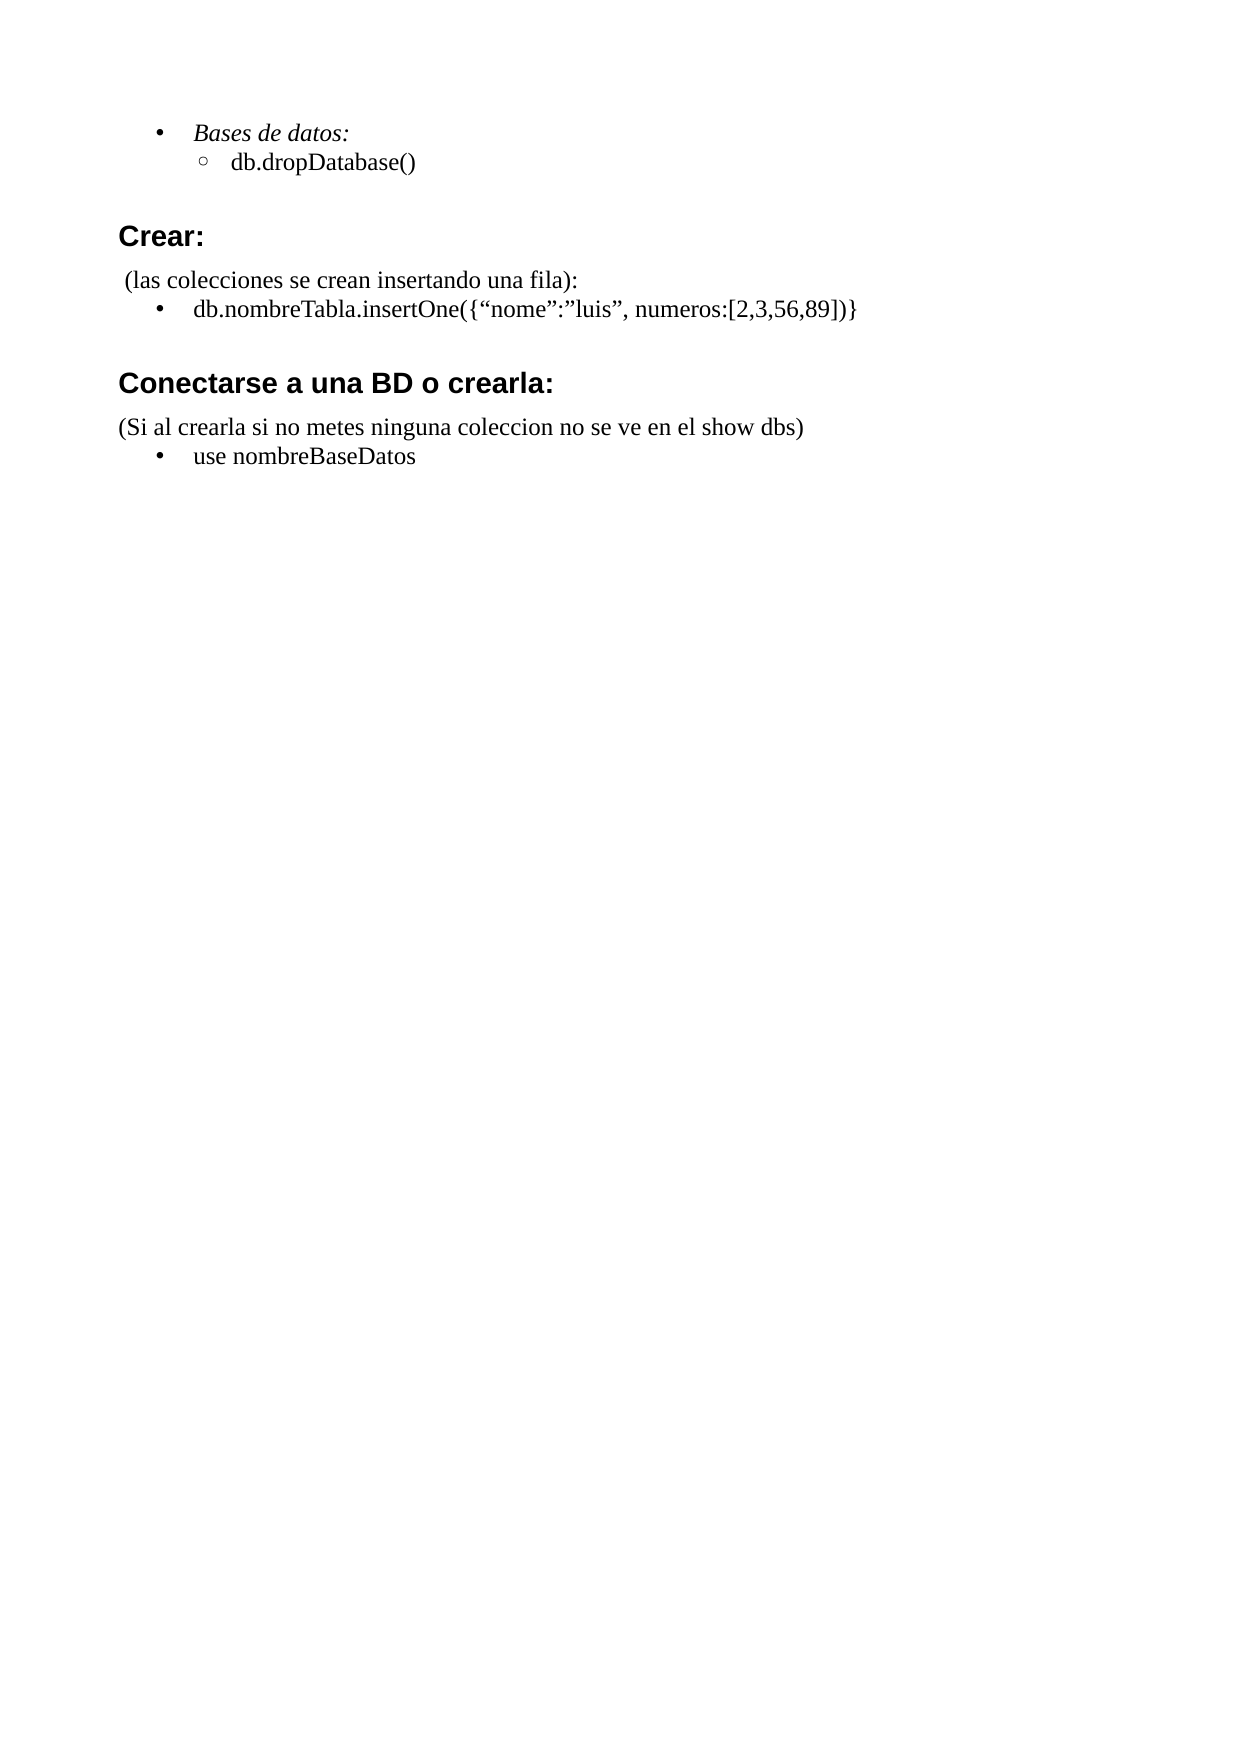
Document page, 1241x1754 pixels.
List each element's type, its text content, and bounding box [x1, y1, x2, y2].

list Bases de datos: [156, 118, 1122, 147]
subtitle Crear: [118, 219, 1122, 253]
list db.nombreTabla.insertOne({“nome”:”luis”, numeros:[2,3,56,89])} [156, 294, 1122, 323]
subtitle Conectarse a una BD o crearla: [118, 366, 1122, 400]
text (Si al crearla si no metes ninguna coleccion no se ve en el show dbs) [118, 412, 1122, 441]
text (las colecciones se crean insertando una fila): [118, 265, 1122, 294]
list use nombreBaseDatos [156, 441, 1122, 470]
list db.dropDatabase() [193, 147, 1122, 176]
